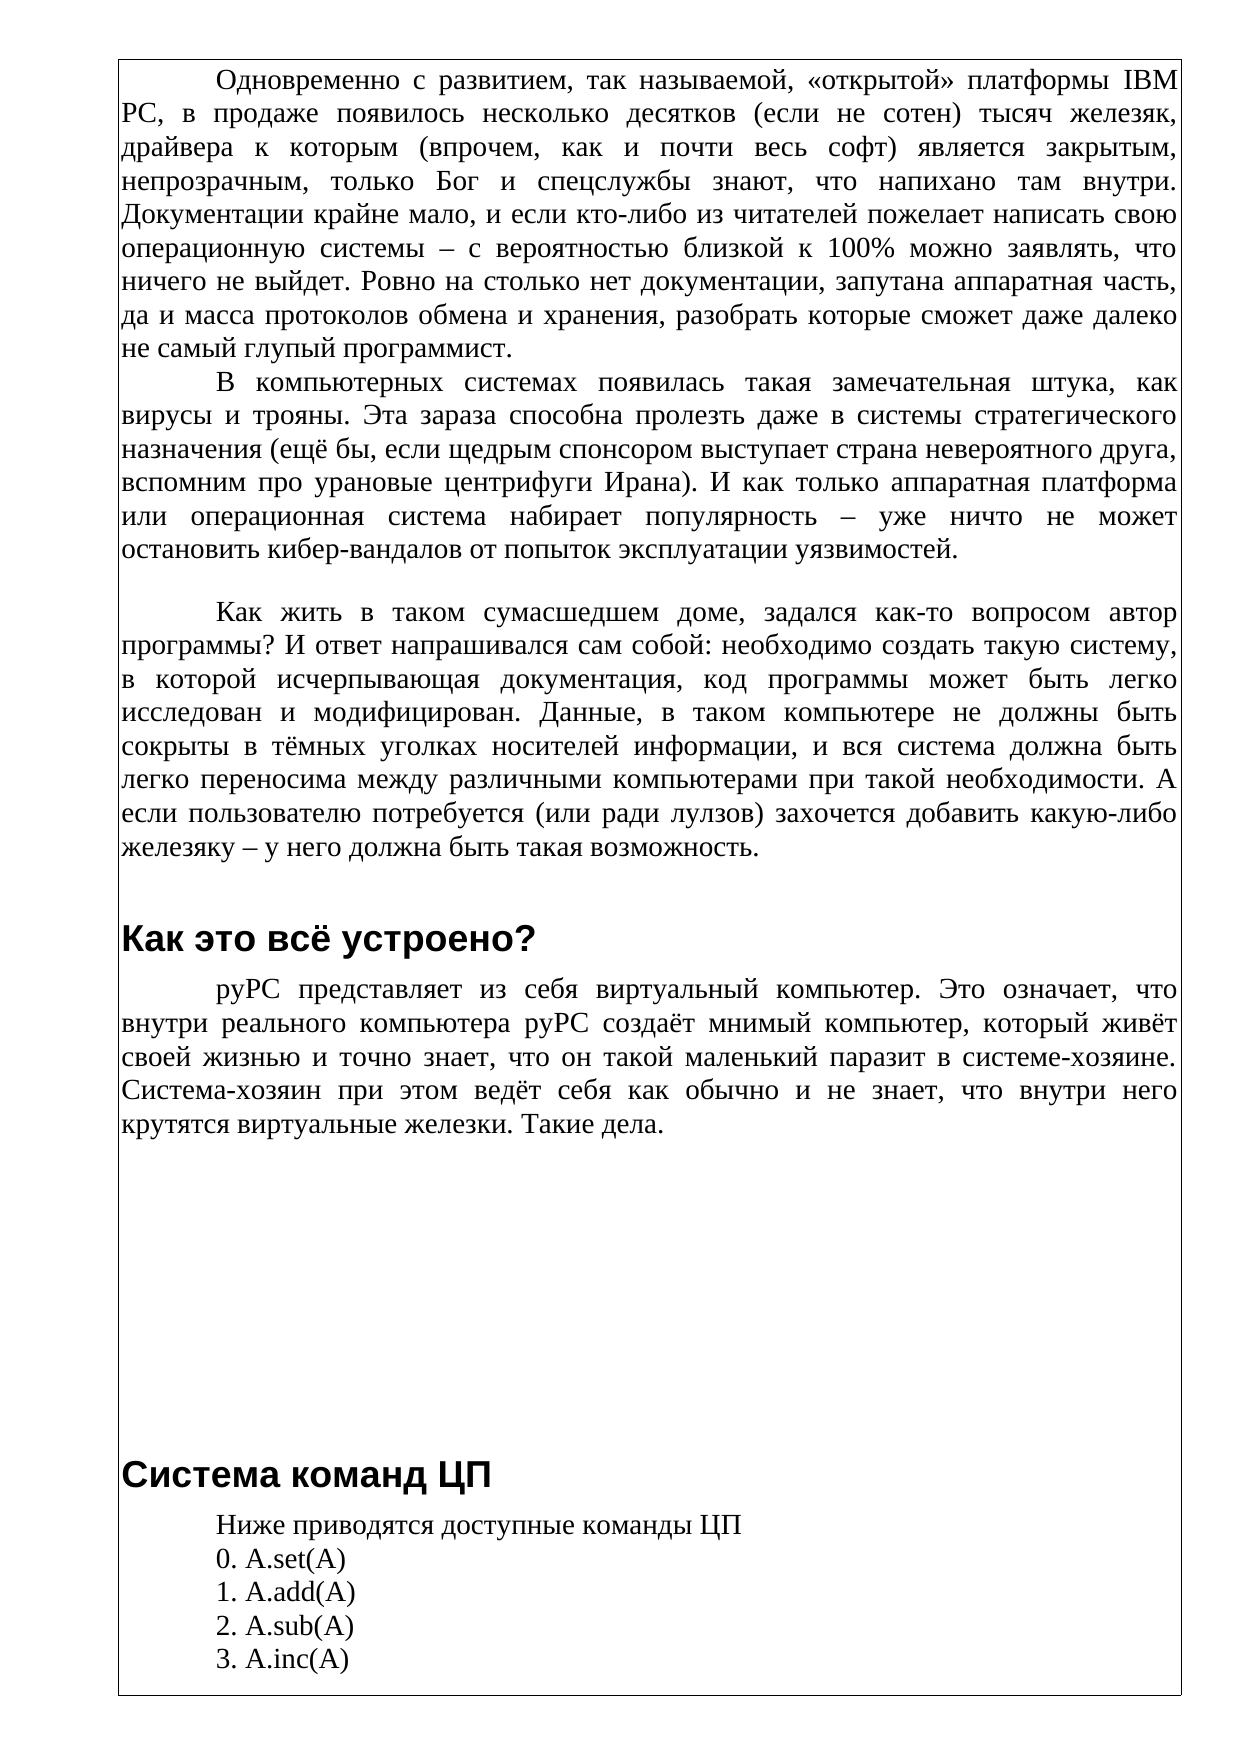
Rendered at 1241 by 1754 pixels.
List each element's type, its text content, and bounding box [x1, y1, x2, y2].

text В компьютерных системах появилась такая замечательная штука, как вирусы и трояны. Эта зараза способна пролезть даже в системы стратегического назначения (ещё бы, если щедрым спонсором выступает страна невероятного друга, вспомним про урановые центрифуги Ирана). И как только аппаратная платформа или операционная система набирает популярность – уже ничто не может остановить кибер-вандалов от попыток эксплуатации уязвимостей. [121, 364, 1178, 565]
text Как жить в таком сумасшедшем доме, задался как-то вопросом автор программы? И ответ напрашивался сам собой: необходимо создать такую систему, в которой исчерпывающая документация, код программы может быть легко исследован и модифицирован. Данные, в таком компьютере не должны быть сокрыты в тёмных уголках носителей информации, и вся система должна быть легко переносима между различными компьютерами при такой необходимости. А если пользователю потребуется (или ради лулзов) захочется добавить какую-либо железяку – у него должна быть такая возможность. [121, 594, 1178, 862]
text Ниже приводятся доступные команды ЦП [121, 1507, 1178, 1541]
text Одновременно с развитием, так называемой, «открытой» платформы IBM PC, в продаже появилось несколько десятков (если не сотен) тысяч железяк, драйвера к которым (впрочем, как и почти весь софт) является закрытым, непрозрачным, только Бог и спецслужбы знают, что напихано там внутри. Документации крайне мало, и если кто-либо из читателей пожелает написать свою операционную системы – с вероятностью близкой к 100% можно заявлять, что ничего не выйдет. Ровно на столько нет документации, запутана аппаратная часть, да и масса протоколов обмена и хранения, разобрать которые сможет даже далеко не самый глупый программист. [121, 62, 1178, 364]
text 2. A.sub(A) [121, 1608, 1178, 1641]
subtitle Как это всё устроено? [121, 916, 1178, 959]
subtitle Система команд ЦП [121, 1452, 1178, 1495]
text 0. A.set(A) [121, 1541, 1178, 1574]
text pyPC представляет из себя виртуальный компьютер. Это означает, что внутри реального компьютера pyPC создаёт мнимый компьютер, который живёт своей жизнью и точно знает, что он такой маленький паразит в системе-хозяине. Система-хозяин при этом ведёт себя как обычно и не знает, что внутри него крутятся виртуальные железки. Такие дела. [121, 972, 1178, 1139]
text 1. A.add(A) [121, 1574, 1178, 1608]
text 3. A.inc(A) [121, 1641, 1178, 1675]
